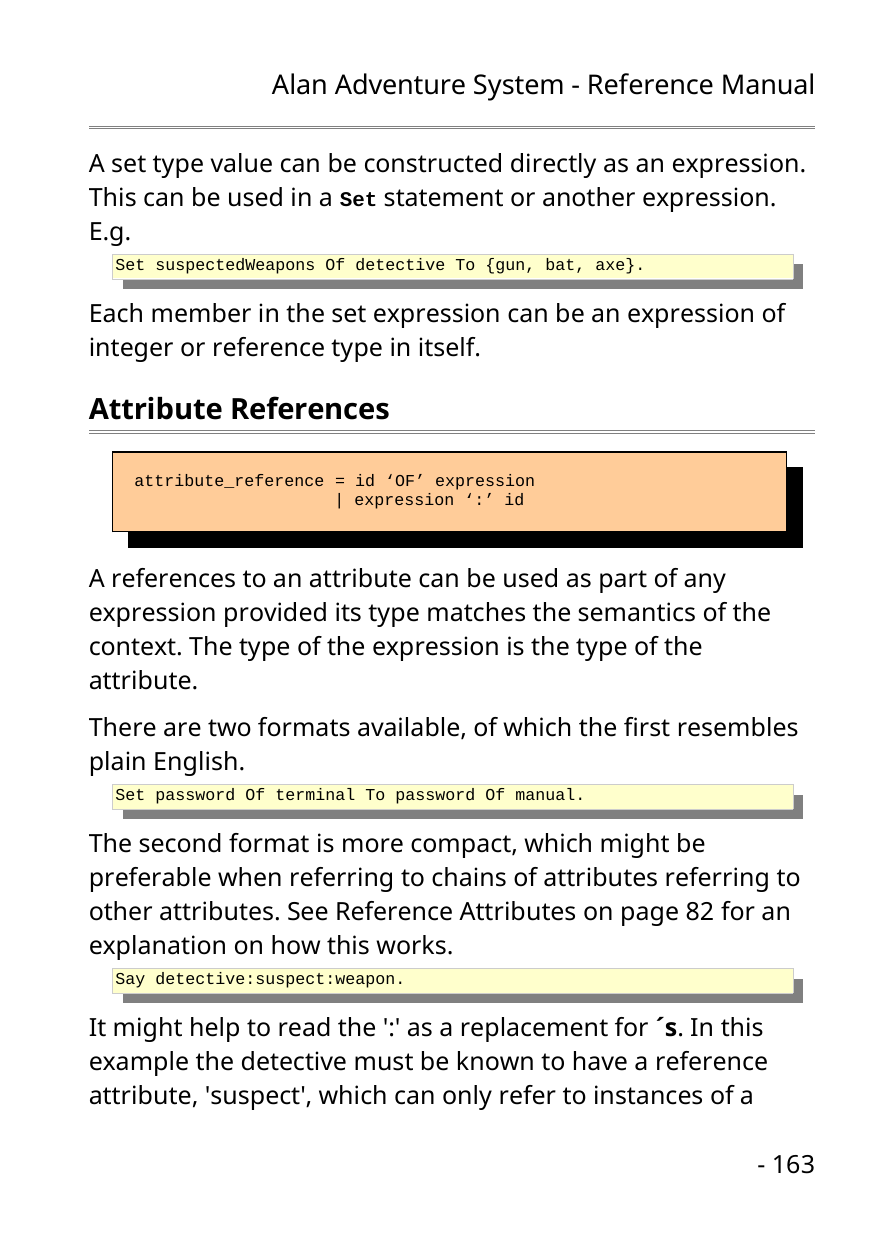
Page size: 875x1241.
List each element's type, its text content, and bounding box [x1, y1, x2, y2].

subtitle Attribute References [88, 389, 815, 433]
text attribute_reference = id ‘OF’ expression | expression ‘:’ id [113, 453, 786, 531]
text Say detective:suspect:weapon. [113, 969, 793, 993]
text The second format is more compact, which might be preferable when referring to chains of attributes referring to other attributes. See Reference Attributes on page 59 for an explanation on how this works. [88, 826, 815, 962]
text Set password Of terminal To password Of manual. [113, 785, 793, 809]
text A set type value can be constructed directly as an expression. This can be used in a Set statement or another expression. E.g. [88, 146, 815, 247]
text A references to an attribute can be used as part of any expression provided its type matches the semantics of the context. The type of the expression is the type of the attribute. [88, 561, 815, 697]
text It might help to read the ':' as a replacement for ´s. In this example the detective must be known to have a reference attribute, 'suspect', which can only refer to instances of a [88, 1010, 815, 1112]
text Set suspectedWeapons Of detective To {gun, bat, axe}. [113, 255, 793, 278]
text Each member in the set expression can be an expression of integer or reference type in itself. [88, 296, 815, 363]
text There are two formats available, of which the first resembles plain English. [88, 710, 815, 778]
